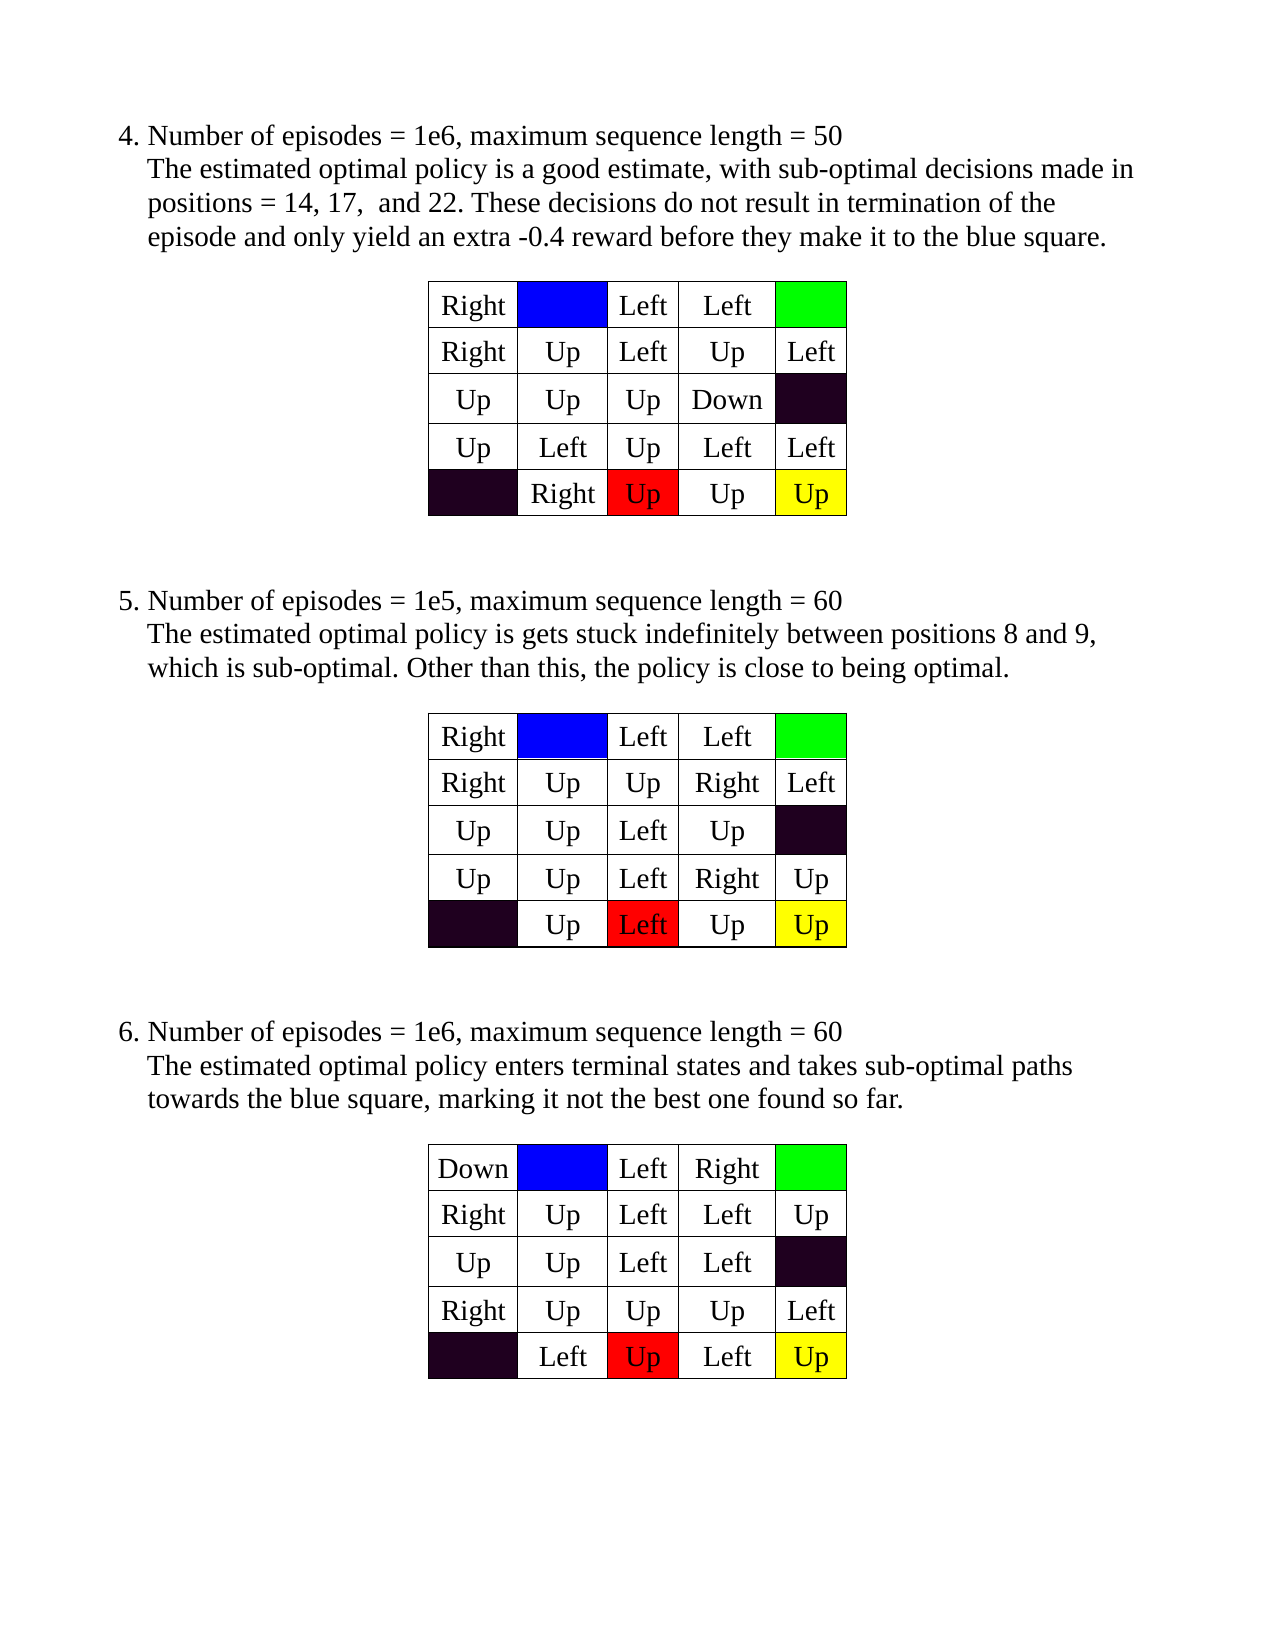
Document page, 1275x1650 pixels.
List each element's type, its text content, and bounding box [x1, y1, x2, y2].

table_cell Up [429, 806, 517, 854]
table_header [518, 282, 607, 327]
table_cell Up [518, 1287, 607, 1332]
table_cell Up [776, 470, 846, 515]
table_header [518, 714, 607, 758]
table_cell Up [608, 424, 678, 469]
table_header [518, 1145, 607, 1190]
table_cell Left [608, 855, 678, 900]
text 4. Number of episodes = 1e6, maximum sequence length = 50 [118, 118, 1157, 152]
table_cell Up [518, 901, 607, 946]
table_cell Right [429, 760, 517, 804]
table_cell Left [608, 328, 678, 373]
table_cell Up [518, 806, 607, 854]
table_header Right [429, 282, 517, 327]
table_cell [429, 901, 517, 946]
table_cell Left [608, 901, 678, 946]
table_cell Right [679, 855, 775, 900]
table_cell Up [429, 1237, 517, 1286]
table_cell Up [518, 855, 607, 900]
table_cell Left [776, 760, 846, 804]
text 6. Number of episodes = 1e6, maximum sequence length = 60 [118, 1014, 1157, 1048]
table_cell Up [608, 470, 678, 515]
table_header [776, 282, 846, 327]
table_cell Up [608, 1287, 678, 1332]
table_cell [776, 1237, 846, 1286]
table_cell Right [429, 328, 517, 373]
text 5. Number of episodes = 1e5, maximum sequence length = 60 [118, 583, 1157, 617]
table_cell Up [679, 328, 775, 373]
table_cell Up [429, 855, 517, 900]
table_header Left [679, 282, 775, 327]
table_cell Left [776, 328, 846, 373]
table_header Left [608, 1145, 678, 1190]
table_cell Left [518, 1333, 607, 1378]
table_cell [776, 806, 846, 854]
text The estimated optimal policy is gets stuck indefinitely between positions 8 and 9, which is sub-optimal. Other than this, the policy is close to being optimal. [118, 617, 1157, 684]
table_cell Left [608, 806, 678, 854]
table_cell Left [608, 1237, 678, 1286]
table_header Left [608, 282, 678, 327]
table_cell Left [776, 424, 846, 469]
table_cell Right [679, 760, 775, 804]
table_cell Left [679, 1191, 775, 1236]
table_header Down [429, 1145, 517, 1190]
table_cell Up [679, 901, 775, 946]
table_cell Left [518, 424, 607, 469]
table_cell [429, 470, 517, 515]
text The estimated optimal policy enters terminal states and takes sub-optimal paths towards the blue square, marking it not the best one found so far. [118, 1048, 1157, 1115]
table_cell Up [679, 806, 775, 854]
table_cell Up [608, 1333, 678, 1378]
table_cell Up [518, 328, 607, 373]
table_cell Right [518, 470, 607, 515]
table_cell Up [429, 424, 517, 469]
table_cell [776, 374, 846, 423]
table_cell Up [776, 901, 846, 946]
table_cell Right [429, 1287, 517, 1332]
table_cell Up [776, 1191, 846, 1236]
table_cell Up [429, 374, 517, 423]
table_cell Up [518, 1191, 607, 1236]
table_header Left [608, 714, 678, 758]
table_cell Left [679, 424, 775, 469]
table_cell Left [776, 1287, 846, 1332]
table_header Right [429, 714, 517, 758]
table_cell Up [679, 1287, 775, 1332]
table_header Right [679, 1145, 775, 1190]
table_cell Left [679, 1237, 775, 1286]
table_cell Up [679, 470, 775, 515]
table_cell Up [518, 374, 607, 423]
table_cell Right [429, 1191, 517, 1236]
table_cell Up [776, 855, 846, 900]
table_cell Up [518, 760, 607, 804]
text The estimated optimal policy is a good estimate, with sub-optimal decisions made in positions = 14, 17, and 22. These decisions do not result in termination of the episode and only yield an extra -0.4 reward before they make it to the blue square. [118, 152, 1157, 252]
table_header [776, 1145, 846, 1190]
table_cell Left [608, 1191, 678, 1236]
table_header [776, 714, 846, 758]
table_cell Up [608, 760, 678, 804]
table_cell Up [608, 374, 678, 423]
table_cell Up [776, 1333, 846, 1378]
table_cell Down [679, 374, 775, 423]
table_cell Up [518, 1237, 607, 1286]
table_cell [429, 1333, 517, 1378]
table_header Left [679, 714, 775, 758]
table_cell Left [679, 1333, 775, 1378]
